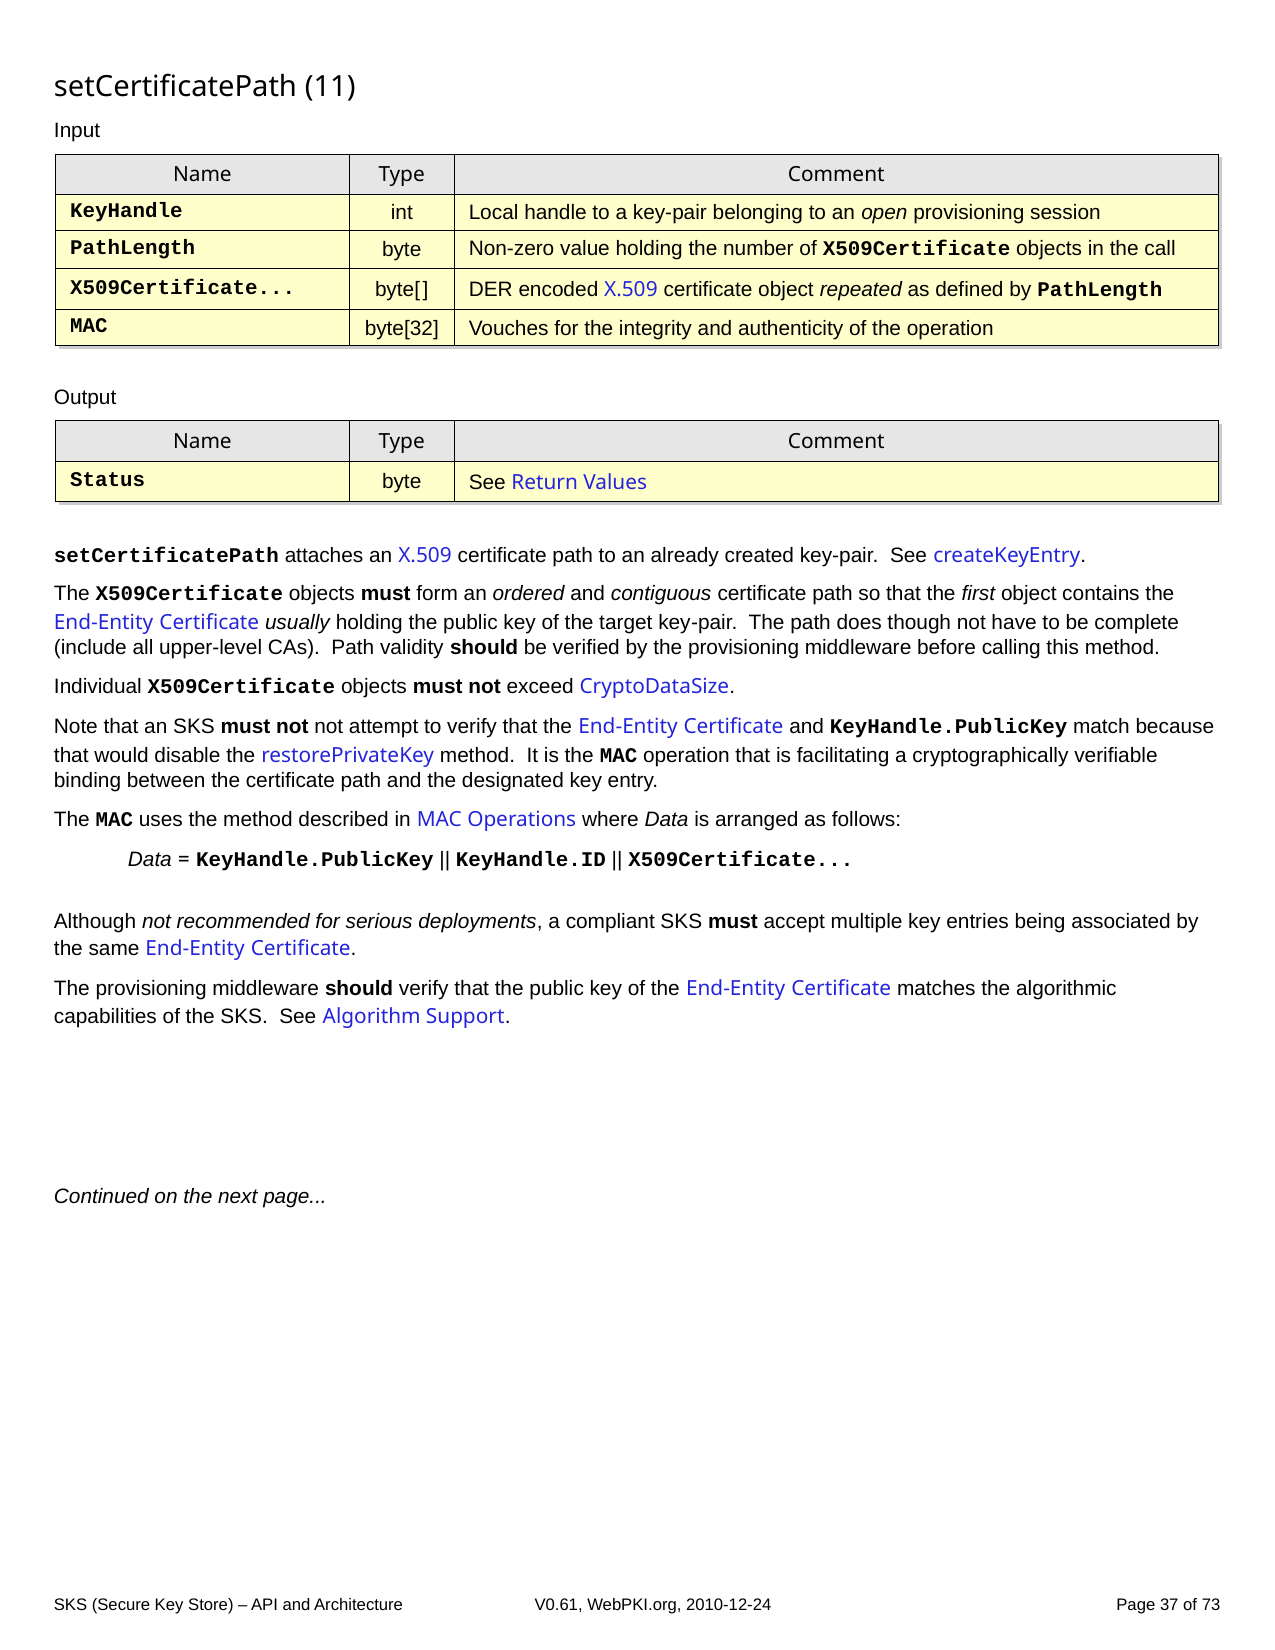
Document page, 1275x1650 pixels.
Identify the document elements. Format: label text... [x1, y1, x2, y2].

table_header Type [350, 155, 454, 194]
table_cell PathLength [56, 231, 349, 268]
table_cell byte [350, 231, 454, 268]
text The provisioning middleware should verify that the public key of the End-Entity Certificate matches the algorithmic capabilities of the SKS. See Algorithm Support. [54, 973, 1221, 1030]
table_cell Non-zero value holding the number of X509Certificate objects in the call [455, 231, 1218, 268]
text Output [54, 385, 1221, 409]
text Although not recommended for serious deployments, a compliant SKS must accept multiple key entries being associated by the same End-Entity Certificate. [54, 909, 1221, 961]
table_header Comment [455, 421, 1218, 461]
table_cell DER encoded X.509 certificate object repeated as defined by PathLength‪‫‬‭‪‏‪‏‎ [455, 269, 1218, 309]
text Data = KeyHandle.PublicKey || KeyHandle.ID || X509Certificate... [54, 844, 1221, 873]
table_cell byte⁮[32] [350, 310, 454, 345]
text Input [54, 118, 1221, 142]
table_cell X509Certificate... [56, 269, 349, 309]
text The MAC uses the method described in MAC Operations where Data is arranged as follows: [54, 804, 1221, 833]
text setCertificatePath attaches an X.509 certificate path to an already created key-pair. See createKeyEntry. [54, 541, 1221, 569]
table_header Name [56, 421, 349, 461]
table_cell byte⁮[ ] [350, 269, 454, 309]
table_cell byte [350, 462, 454, 501]
table_header Name [56, 155, 349, 194]
text Continued on the next page... [54, 1184, 1221, 1208]
table_cell MAC [56, 310, 349, 345]
table_cell Status [56, 462, 349, 501]
text Note that an SKS must not not attempt to verify that the End-Entity Certificate and KeyHandle.PublicKey match because that would disable the restorePrivateKey method. It is the MAC operation that is facilitating a cryptographically verifiable binding between the certificate path and the designated key entry. [54, 711, 1221, 792]
subtitle setCertificatePath (11) [54, 66, 1221, 105]
table_header Type [350, 421, 454, 461]
table_cell Local handle to a key-pair belonging to an open provisioning session [455, 195, 1218, 230]
text Individual X509Certificate objects must not exceed CryptoDataSize. [54, 671, 1221, 699]
table_header Comment [455, 155, 1218, 194]
text The X509Certificate objects must form an ordered and contiguous certificate path so that the first object contains the End-Entity Certificate usually holding the public key of the target key‑pair. The path does though not have to be complete (include all upper-level CAs). Path validity should be verified by the provisioning middleware before calling this method. [54, 581, 1221, 659]
table_cell Vouches for the integrity and authenticity of the operation [455, 310, 1218, 345]
table_cell KeyHandle [56, 195, 349, 230]
table_cell int [350, 195, 454, 230]
table_cell See Return Values [455, 462, 1218, 501]
